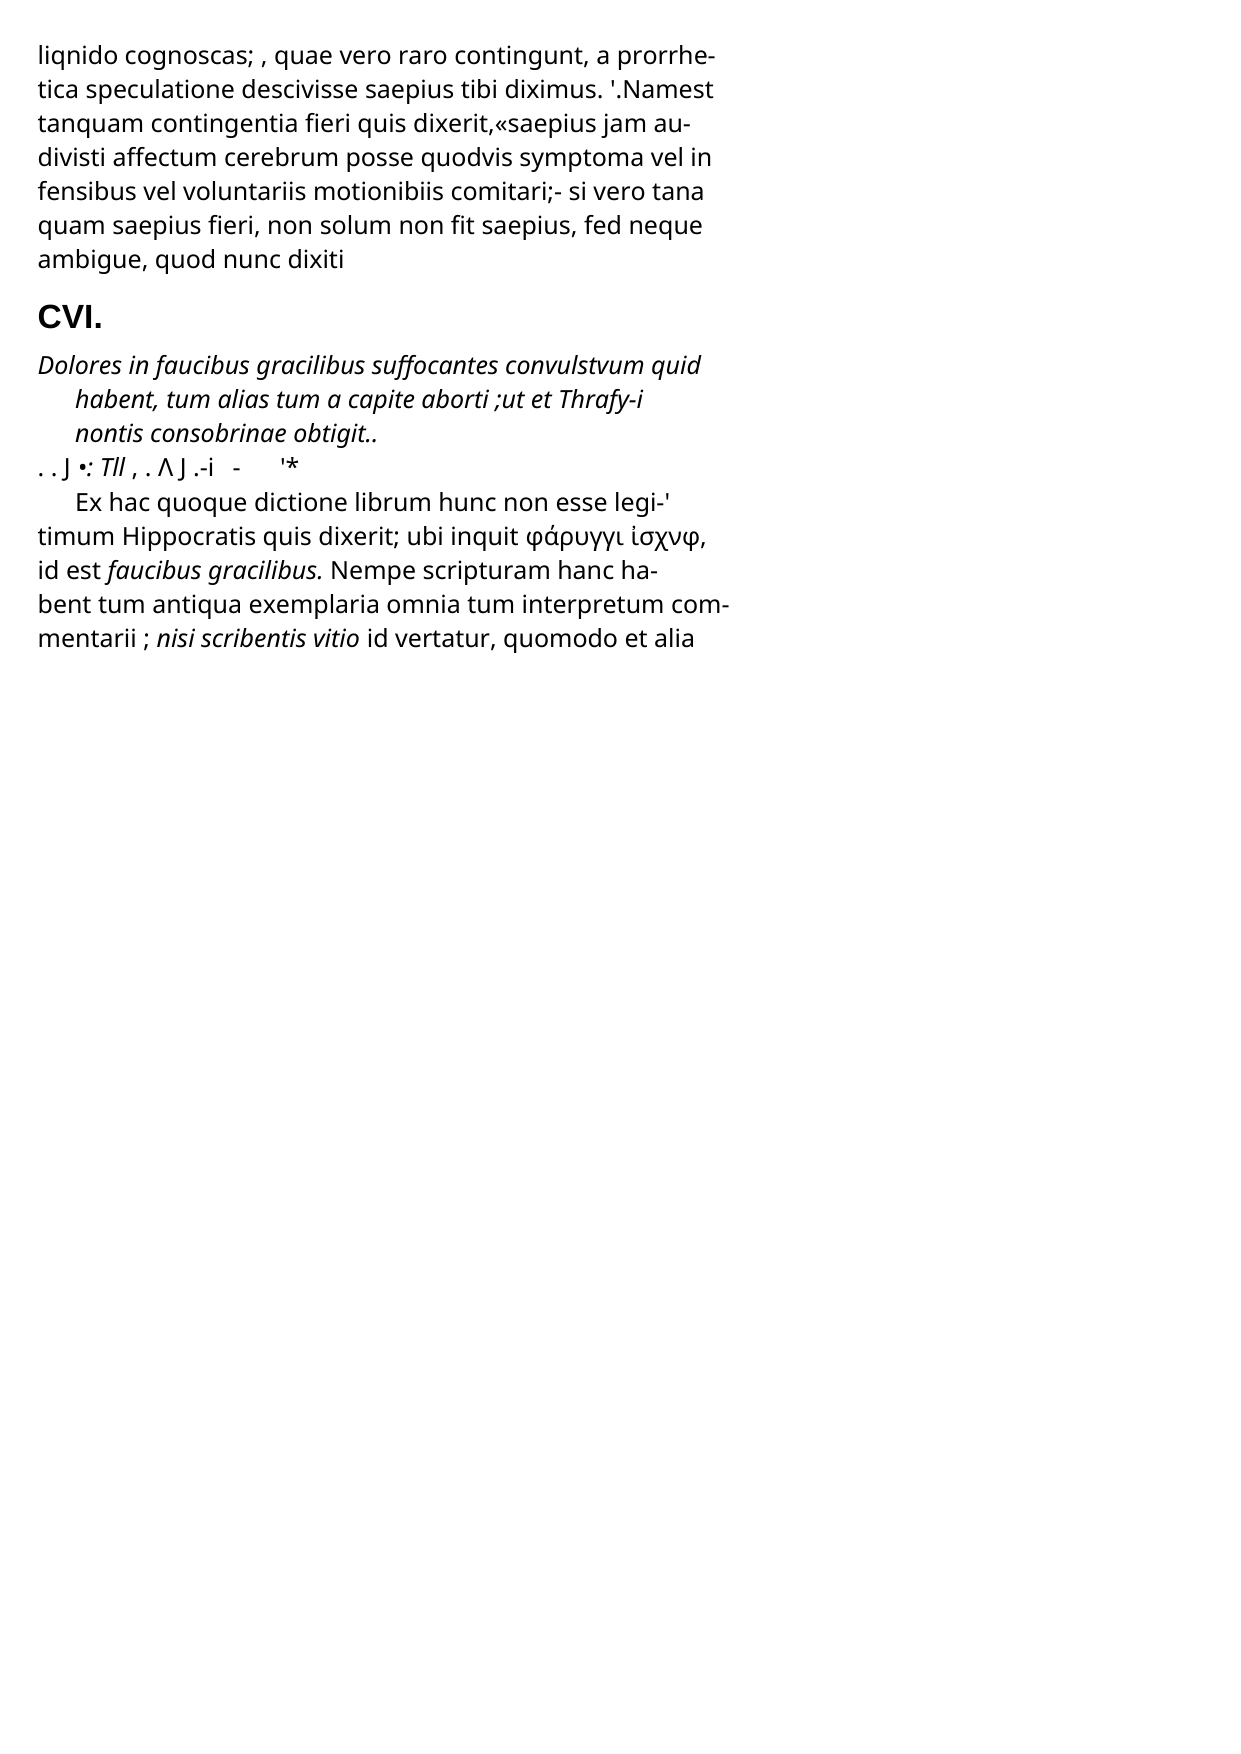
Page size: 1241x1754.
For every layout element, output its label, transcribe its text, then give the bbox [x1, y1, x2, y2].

text Dolores in faucibus gracilibus suffocantes convulstvum quid habent, tum alias tum a capite aborti ;ut et Thrafy-i nontis consobrinae obtigit.. [37, 348, 1203, 450]
text liqnido cognoscas; , quae vero raro contingunt, a prorrhe- tica speculatione descivisse saepius tibi diximus. '.Namest tanquam contingentia fieri quis dixerit,«saepius jam au- divisti affectum cerebrum posse quodvis symptoma vel in fensibus vel voluntariis motionibiis comitari;- si vero tana quam saepius fieri, non solum non fit saepius, fed neque ambigue, quod nunc dixiti [37, 37, 1203, 276]
text Ex hac quoque dictione librum hunc non esse legi-' timum Hippocratis quis dixerit; ubi inquit φάρυγγι ἰσχνφ, id est faucibus gracilibus. Nempe scripturam hanc ha- bent tum antiqua exemplaria omnia tum interpretum com- mentarii ; nisi scribentis vitio id vertatur, quomodo et alia [37, 484, 1203, 654]
subtitle CVI. [37, 297, 1203, 335]
text . . J •: Tll , . Λ J .-i - '* [37, 450, 1203, 484]
